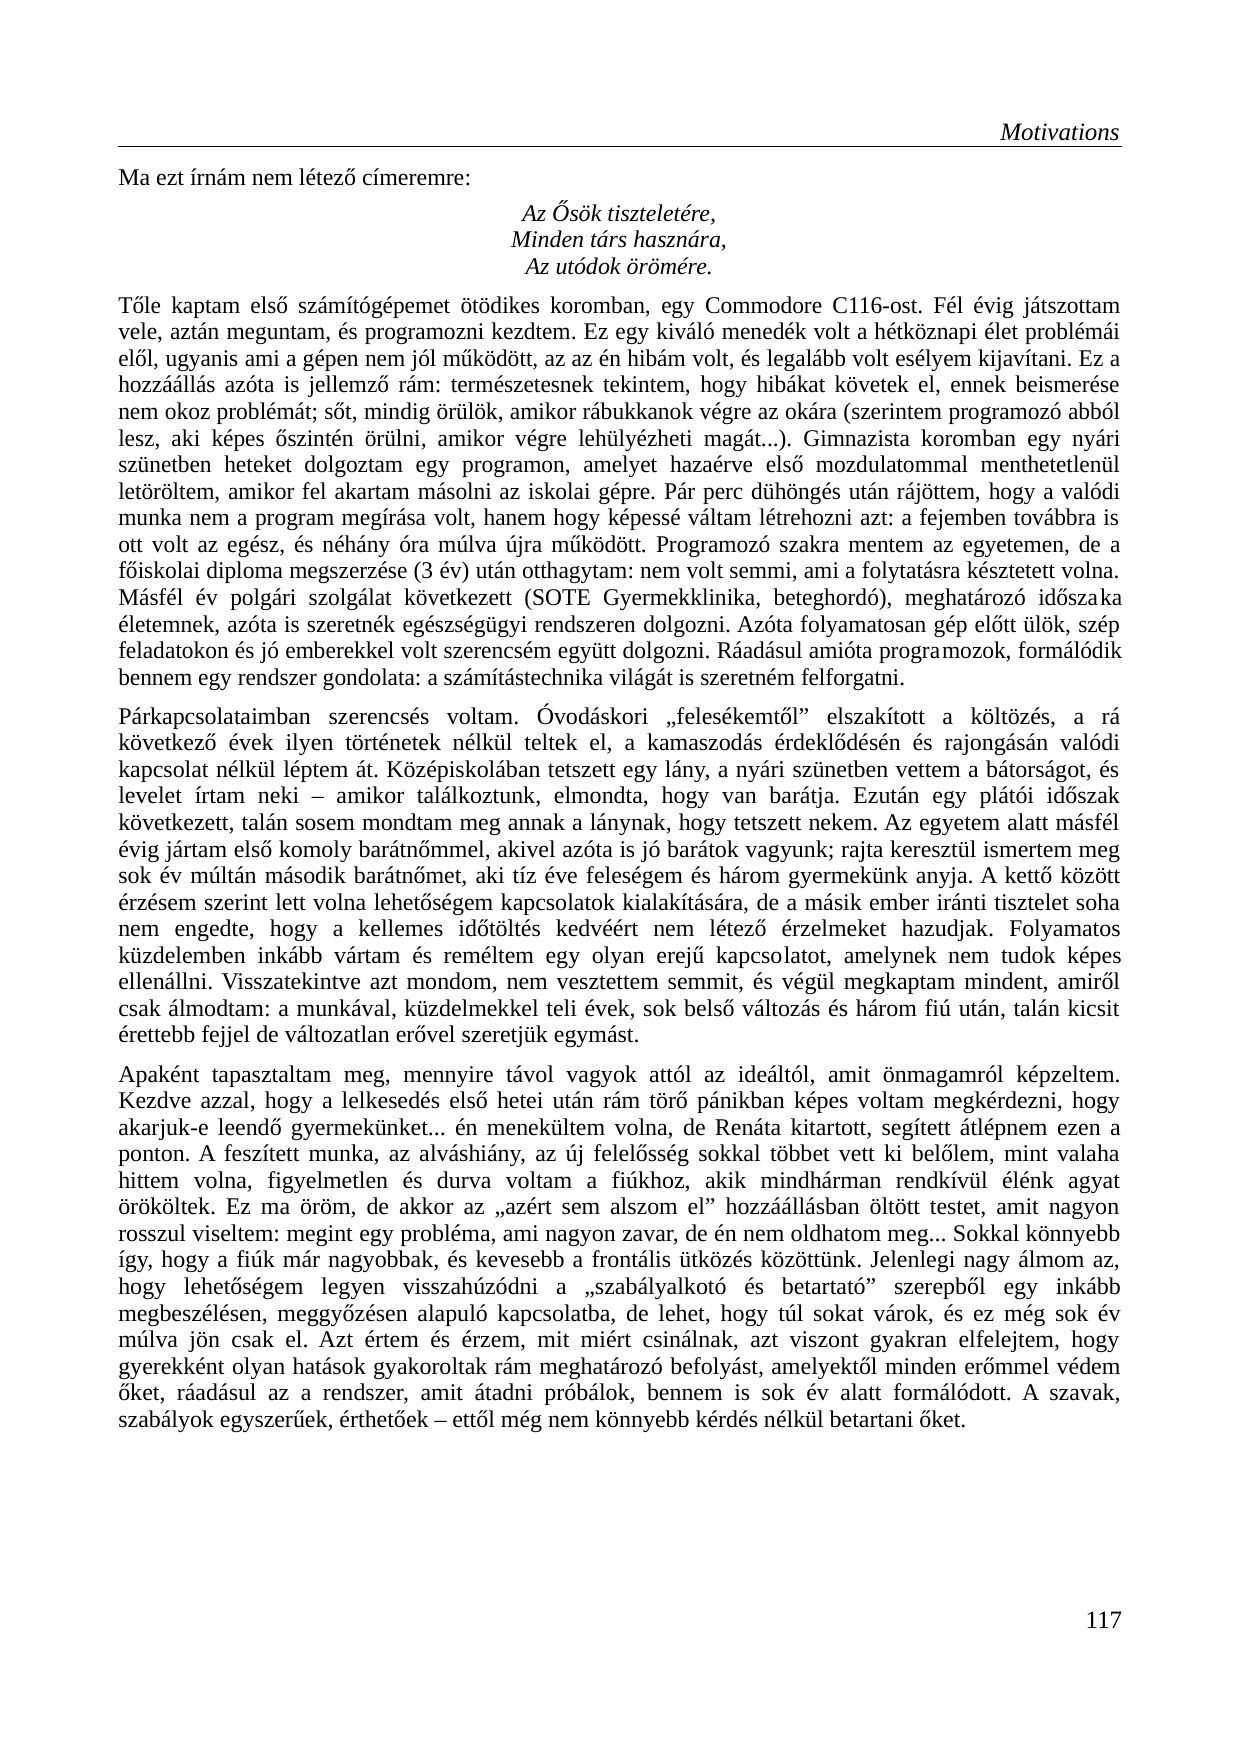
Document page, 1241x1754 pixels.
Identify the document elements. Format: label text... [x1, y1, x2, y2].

text Apaként tapasztaltam meg, mennyire távol vagyok attól az ideáltól, amit önmagamról képzeltem. Kezdve azzal, hogy a lelkesedés első hetei után rám törő pánikban képes voltam megkérdezni, hogy akarjuk-e leendő gyermekünket... én menekültem volna, de Renáta kitartott, segített átlépnem ezen a ponton. A feszített munka, az alváshiány, az új felelősség sokkal többet vett ki belőlem, mint valaha hittem volna, figyelmetlen és durva voltam a fiúkhoz, akik mindhárman rendkívül élénk agyat örököltek. Ez ma öröm, de akkor az „azért sem alszom el” hozzáállásban öltött testet, amit nagyon rosszul viseltem: megint egy probléma, ami nagyon zavar, de én nem oldhatom meg... Sokkal könnyebb így, hogy a fiúk már nagyobbak, és kevesebb a frontális ütközés közöttünk. Jelenlegi nagy álmom az, hogy lehetőségem legyen visszahúzódni a „szabályalkotó és betartató” szerepből egy inkább megbeszélésen, meggyőzésen alapuló kapcsolatba, de lehet, hogy túl sokat várok, és ez még sok év múlva jön csak el. Azt értem és érzem, mit miért csinálnak, azt viszont gyakran elfelejtem, hogy gyerekként olyan hatások gyakoroltak rám meghatározó befolyást, amelyektől minden erőmmel védem őket, ráadásul az a rendszer, amit átadni próbálok, bennem is sok év alatt formálódott. A szavak, szabályok egyszerűek, érthetőek – ettől még nem könnyebb kérdés nélkül betartani őket. [118, 1061, 1122, 1432]
text Tőle kaptam első számítógépemet ötödikes koromban, egy Commodore C116-ost. Fél évig játszottam vele, aztán meguntam, és programozni kezdtem. Ez egy kiváló menedék volt a hétköznapi élet problémái elől, ugyanis ami a gépen nem jól működött, az az én hibám volt, és legalább volt esélyem kijavítani. Ez a hozzáállás azóta is jellemző rám: természetesnek tekintem, hogy hibákat követek el, ennek beismerése nem okoz problémát; sőt, mindig örülök, amikor rábukkanok végre az okára (szerintem programozó abból lesz, aki képes őszintén örülni, amikor végre lehülyézheti magát...). Gimnazista koromban egy nyári szünetben heteket dolgoztam egy programon, amelyet hazaérve első mozdulatommal menthetetlenül letöröltem, amikor fel akartam másolni az iskolai gépre. Pár perc dühöngés után rájöttem, hogy a valódi munka nem a program megírása volt, hanem hogy képessé váltam létrehozni azt: a fejemben továbbra is ott volt az egész, és néhány óra múlva újra működött. Programozó szakra mentem az egyetemen, de a főiskolai diploma megszerzése (3 év) után otthagytam: nem volt semmi, ami a folytatásra késztetett volna. Másfél év polgári szolgálat következett (SOTE Gyermekklinika, beteghordó), meghatározó idősza­ka életemnek, azóta is szeretnék egészségügyi rendszeren dolgozni. Azóta folyamatosan gép előtt ülök, szép feladatokon és jó emberekkel volt szerencsém együtt dolgozni. Ráadásul amióta progra­mo­zok, formálódik bennem egy rendszer gondolata: a számítástechnika világát is szeretném felforgatni. [118, 292, 1122, 690]
text Párkapcsolataimban szerencsés voltam. Óvodáskori „felesékemtől” elszakított a költözés, a rá következő évek ilyen történetek nélkül teltek el, a kamaszodás érdeklődésén és rajongásán valódi kapcsolat nélkül léptem át. Középiskolában tetszett egy lány, a nyári szünetben vettem a bátorságot, és levelet írtam neki – amikor találkoztunk, elmondta, hogy van barátja. Ezután egy plátói időszak következett, talán sosem mondtam meg annak a lánynak, hogy tetszett nekem. Az egyetem alatt másfél évig jártam első komoly barátnőmmel, akivel azóta is jó barátok vagyunk; rajta keresztül ismertem meg sok év múltán második barátnőmet, aki tíz éve feleségem és három gyermekünk anyja. A kettő között érzésem szerint lett volna lehetőségem kapcsolatok kialakítására, de a másik ember iránti tisztelet soha nem engedte, hogy a kellemes időtöltés kedvéért nem létező érzelmeket hazudjak. Folyamatos küzdelemben inkább vártam és reméltem egy olyan erejű kapcso­latot, amelynek nem tudok képes ellenállni. Visszatekintve azt mondom, nem vesztettem semmit, és végül megkaptam mindent, amiről csak álmodtam: a munkával, küzdelmekkel teli évek, sok belső változás és három fiú után, talán kicsit érettebb fejjel de változatlan erővel szeretjük egymást. [118, 703, 1122, 1048]
text Ma ezt írnám nem létező címeremre: [118, 164, 1122, 190]
text Az Ősök tiszteletére, Minden társ hasznára, Az utódok örömére. [118, 200, 1122, 279]
